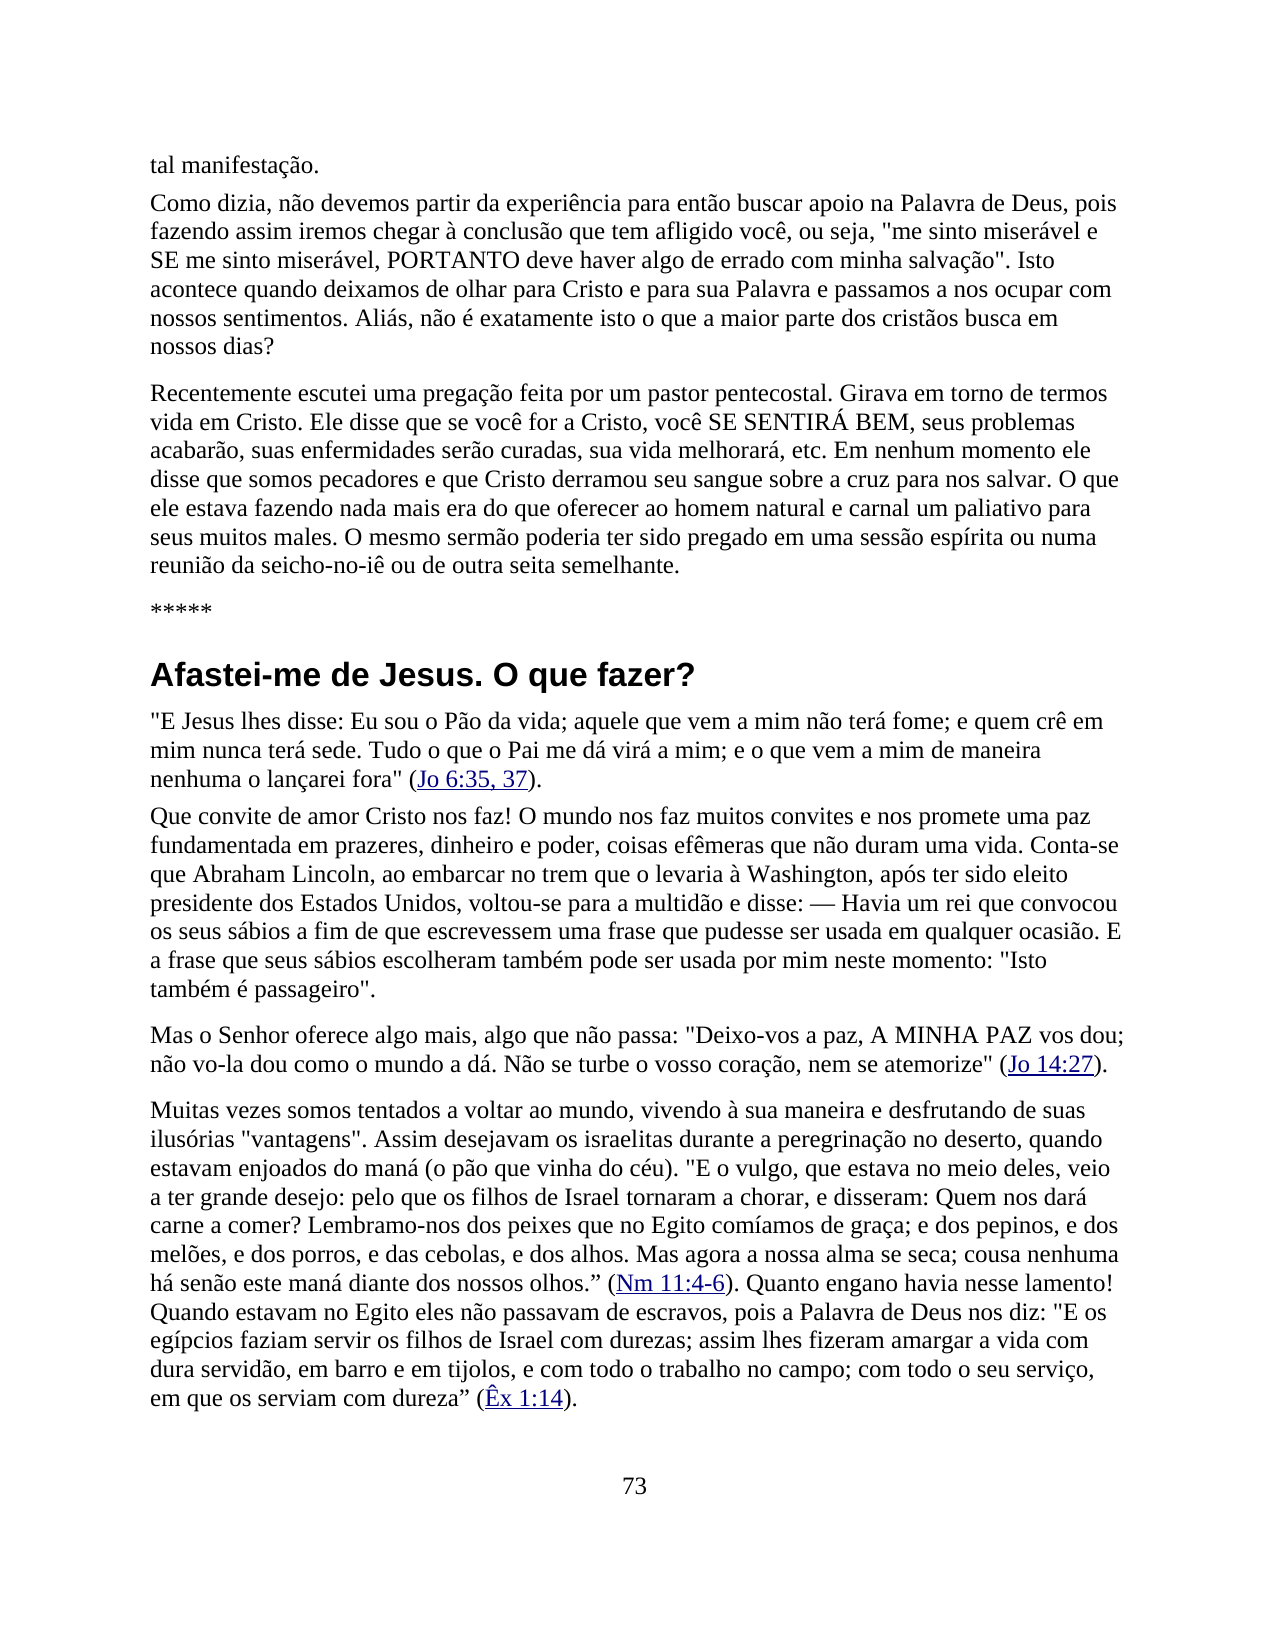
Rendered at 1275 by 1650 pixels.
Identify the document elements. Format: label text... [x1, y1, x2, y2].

text Que convite de amor Cristo nos faz! O mundo nos faz muitos convites e nos promete uma paz fundamentada em prazeres, dinheiro e poder, coisas efêmeras que não duram uma vida. Conta-se que Abraham Lincoln, ao embarcar no trem que o levaria à Washington, após ter sido eleito presidente dos Estados Unidos, voltou-se para a multidão e disse: — Havia um rei que convocou os seus sábios a fim de que escrevessem uma frase que pudesse ser usada em qualquer ocasião. E a frase que seus sábios escolheram também pode ser usada por mim neste momento: "Isto também é passageiro". [150, 801, 1125, 1003]
subtitle Afastei-me de Jesus. O que fazer? [150, 655, 1125, 694]
text "E Jesus lhes disse: Eu sou o Pão da vida; aquele que vem a mim não terá fome; e quem crê em mim nunca terá sede. Tudo o que o Pai me dá virá a mim; e o que vem a mim de maneira nenhuma o lançarei fora" (Jo 6:35, 37). [150, 706, 1125, 793]
text ***** [150, 597, 1125, 626]
text Mas o Senhor oferece algo mais, algo que não passa: "Deixo-vos a paz, A MINHA PAZ vos dou; não vo-la dou como o mundo a dá. Não se turbe o vosso coração, nem se atemorize" (Jo 14:27). [150, 1020, 1125, 1078]
text Recentemente escutei uma pregação feita por um pastor pentecostal. Girava em torno de termos vida em Cristo. Ele disse que se você for a Cristo, você SE SENTIRÁ BEM, seus problemas acabarão, suas enfermidades serão curadas, sua vida melhorará, etc. Em nenhum momento ele disse que somos pecadores e que Cristo derramou seu sangue sobre a cruz para nos salvar. O que ele estava fazendo nada mais era do que oferecer ao homem natural e carnal um paliativo para seus muitos males. O mesmo sermão poderia ter sido pregado em uma sessão espírita ou numa reunião da seicho-no-iê ou de outra seita semelhante. [150, 378, 1125, 579]
text Como dizia, não devemos partir da experiência para então buscar apoio na Palavra de Deus, pois fazendo assim iremos chegar à conclusão que tem afligido você, ou seja, "me sinto miserável e SE me sinto miserável, PORTANTO deve haver algo de errado com minha salvação". Isto acontece quando deixamos de olhar para Cristo e para sua Palavra e passamos a nos ocupar com nossos sentimentos. Aliás, não é exatamente isto o que a maior parte dos cristãos busca em nossos dias? [150, 188, 1125, 360]
text Muitas vezes somos tentados a voltar ao mundo, vivendo à sua maneira e desfrutando de suas ilusórias "vantagens". Assim desejavam os israelitas durante a peregrinação no deserto, quando estavam enjoados do maná (o pão que vinha do céu). "E o vulgo, que estava no meio deles, veio a ter grande desejo: pelo que os filhos de Israel tornaram a chorar, e disseram: Quem nos dará carne a comer? Lembramo-nos dos peixes que no Egito comíamos de graça; e dos pepinos, e dos melões, e dos porros, e das cebolas, e dos alhos. Mas agora a nossa alma se seca; cousa nenhuma há senão este maná diante dos nossos olhos.” (Nm 11:4-6). Quanto engano havia nesse lamento! Quando estavam no Egito eles não passavam de escravos, pois a Palavra de Deus nos diz: "E os egípcios faziam servir os filhos de Israel com durezas; assim lhes fizeram amargar a vida com dura servidão, em barro e em tijolos, e com todo o trabalho no campo; com todo o seu serviço, em que os serviam com dureza” (Êx 1:14). [150, 1096, 1125, 1412]
text tal manifestação. [150, 150, 1125, 179]
